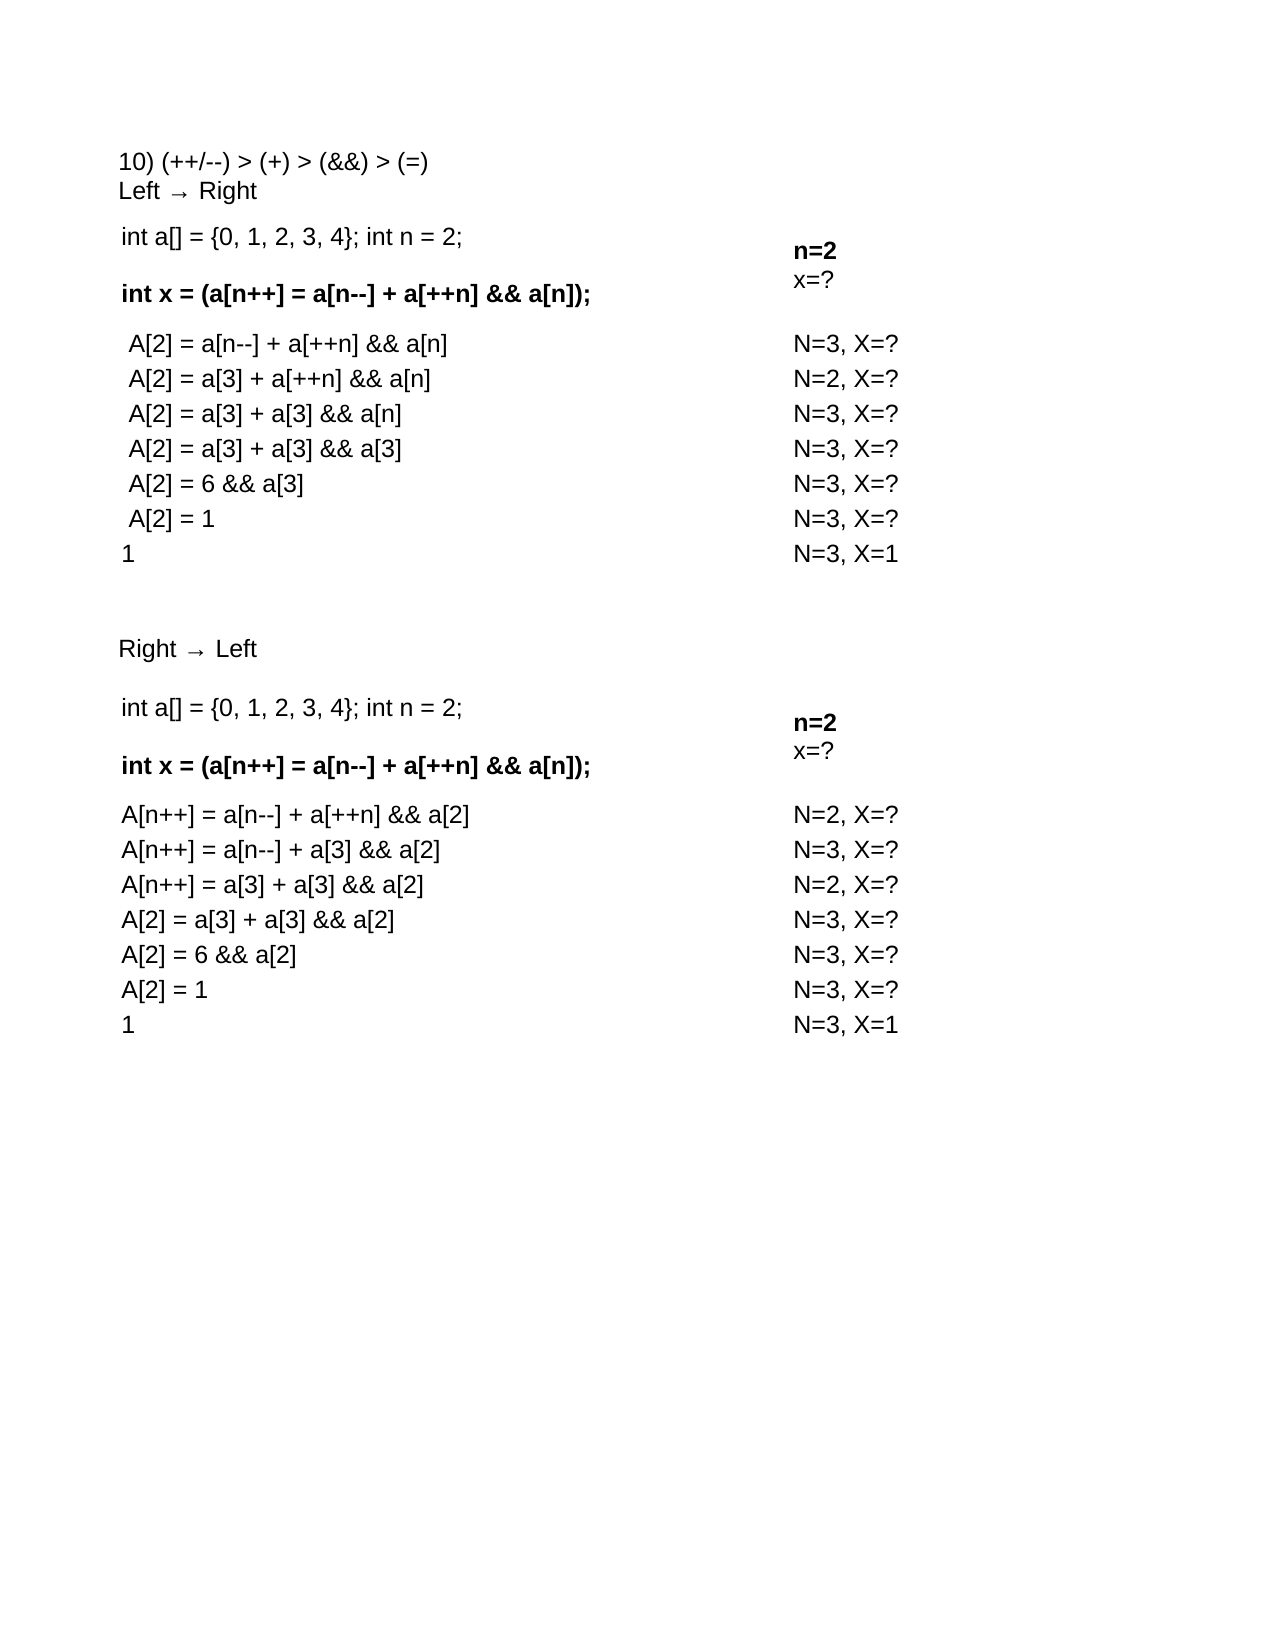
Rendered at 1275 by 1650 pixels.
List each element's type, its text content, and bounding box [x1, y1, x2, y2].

table_header int a[] = {0, 1, 2, 3, 4}; int n = 2; int x = (a[n++] = a[n--] + a[++n] && a[n]); [118, 204, 790, 326]
text Right → Left [118, 606, 1157, 663]
table_cell N=3, X=1 [790, 536, 1012, 571]
table_cell N=3, X=? [790, 902, 1012, 937]
table_cell 1 [118, 536, 790, 571]
table_cell A[n++] = a[n--] + a[3] && a[2] [118, 832, 790, 867]
table_cell N=3, X=? [790, 972, 1012, 1007]
table_cell A[n++] = a[n--] + a[++n] && a[2] [118, 797, 790, 832]
table_cell A[2] = a[3] + a[3] && a[2] [118, 902, 790, 937]
table_cell N=2, X=? [790, 797, 1012, 832]
table_cell A[2] = a[3] + a[3] && a[3] [118, 431, 790, 466]
table_cell N=3, X=? [790, 937, 1012, 972]
text 10) (++/--) > (+) > (&&) > (=) [118, 147, 1157, 176]
table_cell [118, 1042, 790, 1077]
table_cell N=2, X=? [790, 867, 1012, 902]
table_cell N=3, X=1 [790, 1007, 1012, 1042]
table_header n=2 x=? [790, 204, 1012, 326]
table_header int a[] = {0, 1, 2, 3, 4}; int n = 2; int x = (a[n++] = a[n--] + a[++n] && a[n]); [118, 676, 790, 797]
table_cell A[2] = a[n--] + a[++n] && a[n] [118, 326, 790, 361]
table_cell A[n++] = a[3] + a[3] && a[2] [118, 867, 790, 902]
table_cell N=3, X=? [790, 501, 1012, 536]
table_cell A[2] = a[3] + a[3] && a[n] [118, 396, 790, 431]
table_cell A[2] = 6 && a[2] [118, 937, 790, 972]
table_cell A[2] = 6 && a[3] [118, 466, 790, 501]
table_cell N=3, X=? [790, 466, 1012, 501]
table_cell N=3, X=? [790, 431, 1012, 466]
table_cell A[2] = 1 [118, 501, 790, 536]
table_cell 1 [118, 1007, 790, 1042]
table_header n=2 x=? [790, 676, 1012, 797]
table_cell [118, 571, 790, 606]
table_cell N=3, X=? [790, 326, 1012, 361]
table_cell N=2, X=? [790, 361, 1012, 396]
text Left → Right [118, 176, 1157, 204]
table_cell N=3, X=? [790, 832, 1012, 867]
table_cell [790, 1042, 1012, 1077]
table_cell A[2] = a[3] + a[++n] && a[n] [118, 361, 790, 396]
table_cell [790, 571, 1012, 606]
table_cell A[2] = 1 [118, 972, 790, 1007]
table_cell N=3, X=? [790, 396, 1012, 431]
